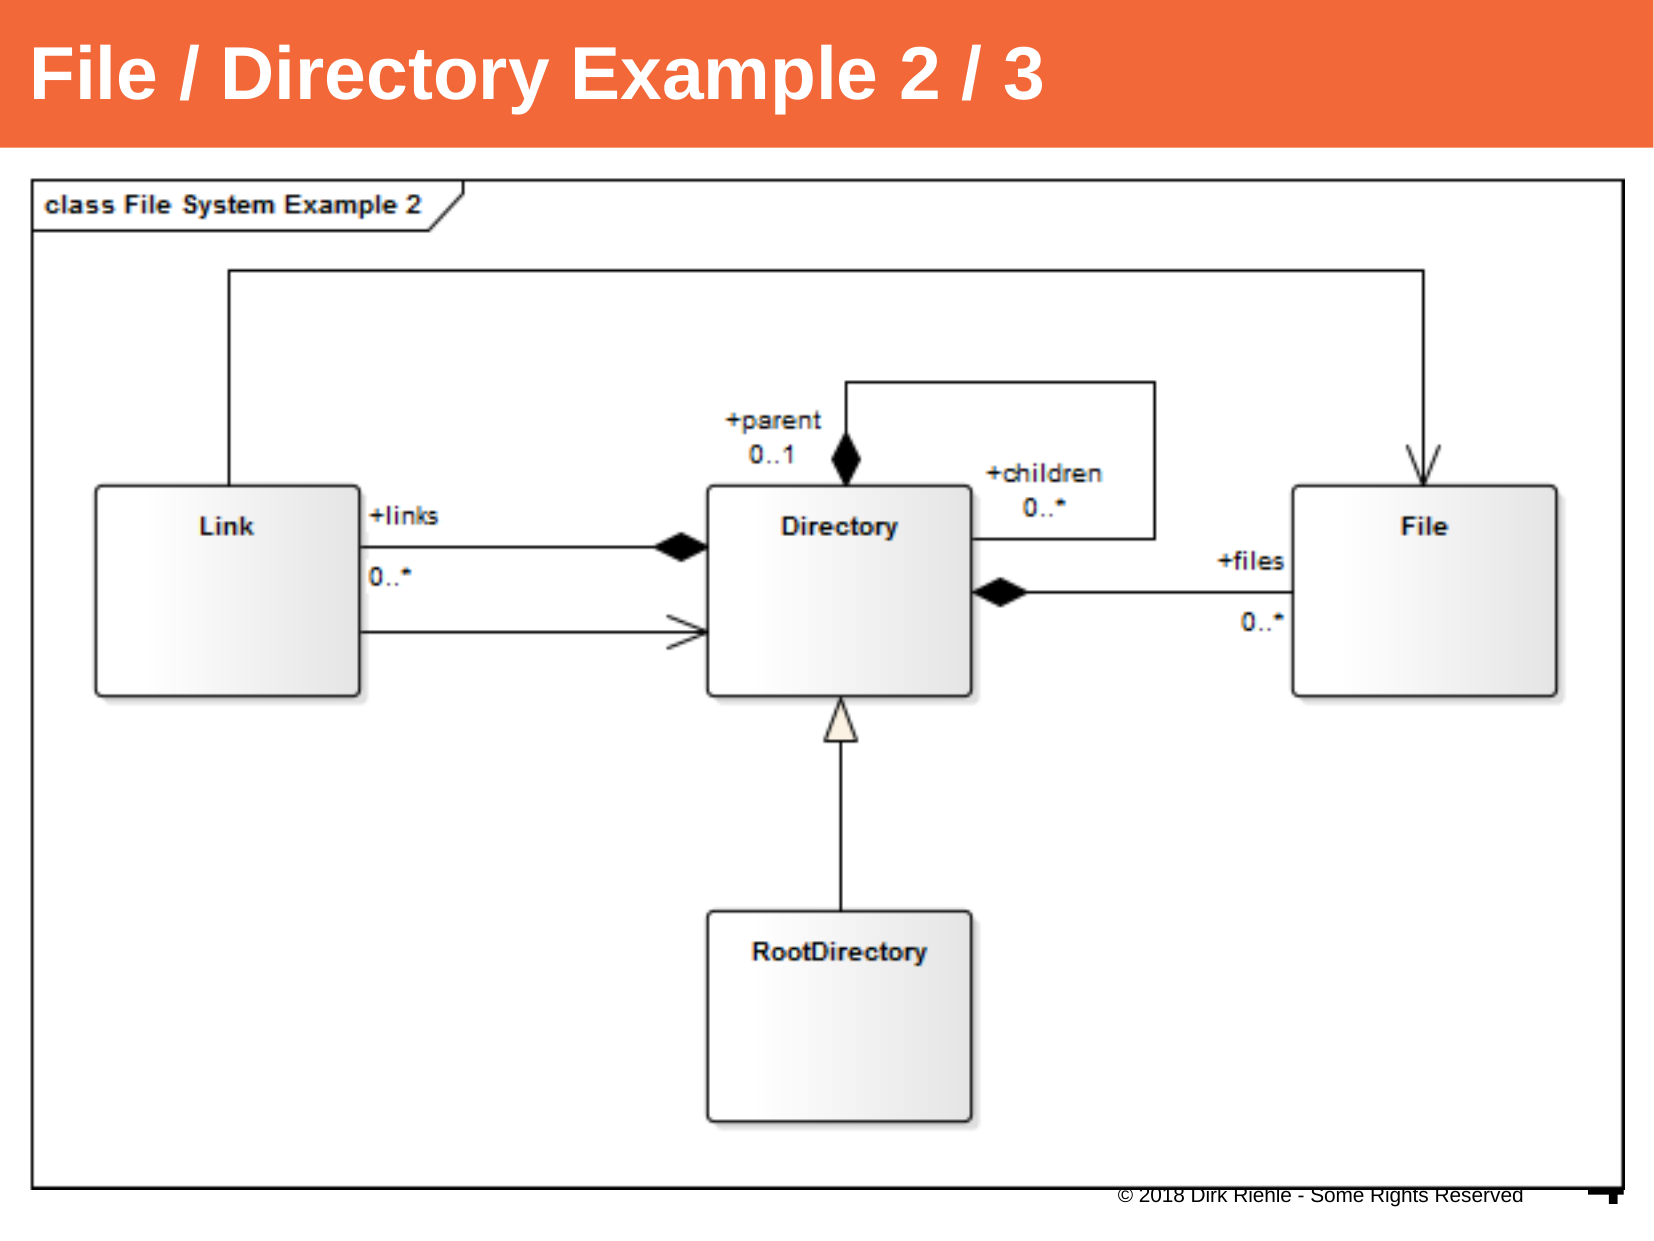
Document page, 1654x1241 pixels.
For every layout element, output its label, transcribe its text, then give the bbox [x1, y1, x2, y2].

picture [29, 177, 1625, 1190]
title File / Directory Example 2 / 3 [0, 0, 1654, 148]
